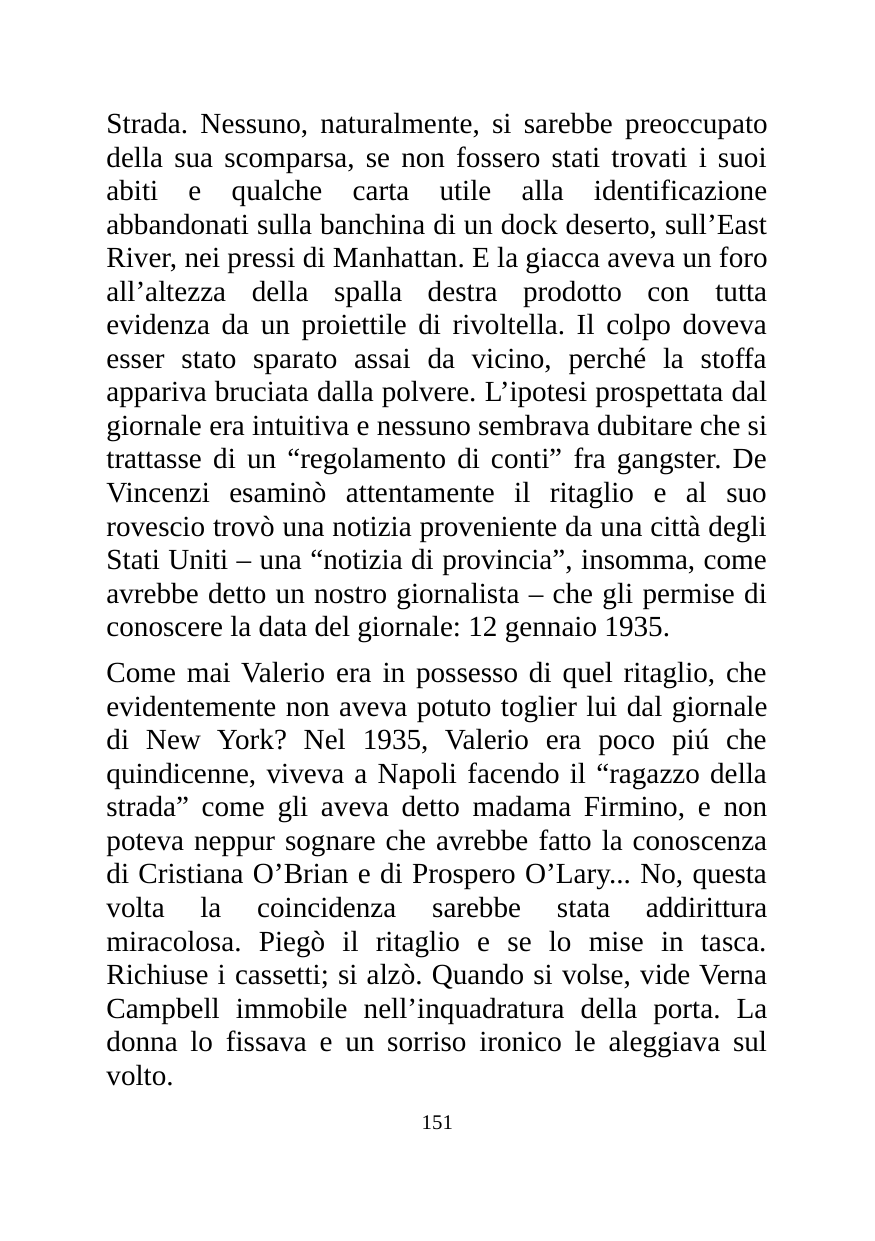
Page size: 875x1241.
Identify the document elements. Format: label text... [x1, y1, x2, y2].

text Strada. Nessuno, naturalmente, si sarebbe preoccupato della sua scomparsa, se non fossero stati trovati i suoi abiti e qualche carta utile alla identificazione abbandonati sulla banchina di un dock deserto, sull’East River, nei pressi di Manhattan. E la giacca aveva un foro all’altezza della spalla destra prodotto con tutta evidenza da un proiettile di rivoltella. Il colpo doveva esser stato sparato assai da vicino, perché la stoffa appariva bruciata dalla polvere. L’ipotesi prospettata dal giornale era intuitiva e nessuno sembrava dubitare che si trattasse di un “regolamento di conti” fra gangster. De Vincenzi esaminò attentamente il ritaglio e al suo rovescio trovò una notizia proveniente da una città degli Stati Uniti – una “notizia di provincia”, insomma, come avrebbe detto un nostro giornalista – che gli permise di conoscere la data del giornale: 12 gennaio 1935. [106, 106, 768, 643]
text Come mai Valerio era in possesso di quel ritaglio, che evidentemente non aveva potuto toglier lui dal giornale di New York? Nel 1935, Valerio era poco piú che quindicenne, viveva a Napoli facendo il “ragazzo della strada” come gli aveva detto madama Firmino, e non poteva neppur sognare che avrebbe fatto la conoscenza di Cristiana O’Brian e di Prospero O’Lary... No, questa volta la coincidenza sarebbe stata addirittura miracolosa. Piegò il ritaglio e se lo mise in tasca. Richiuse i cassetti; si alzò. Quando si volse, vide Verna Campbell immobile nell’inquadratura della porta. La donna lo fissava e un sorriso ironico le aleggiava sul volto. [106, 655, 768, 1091]
